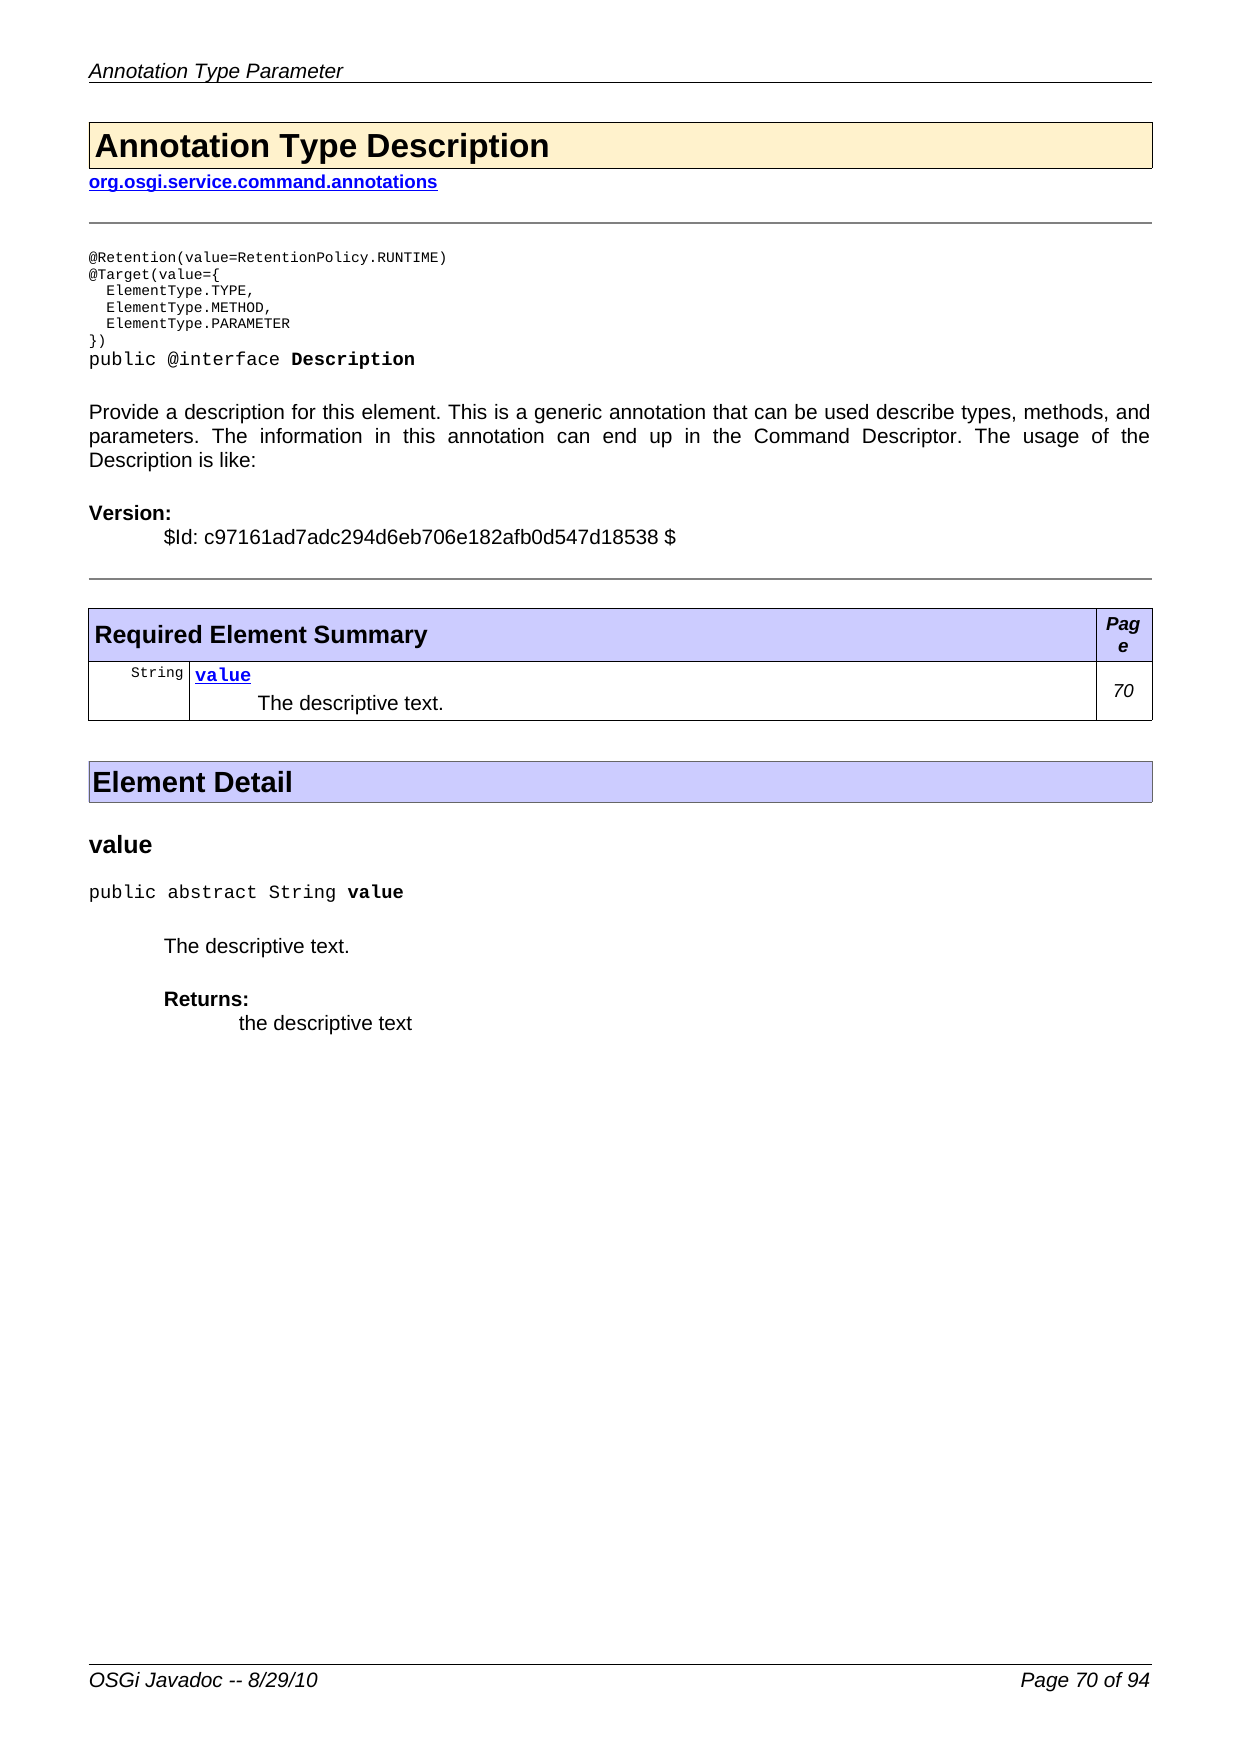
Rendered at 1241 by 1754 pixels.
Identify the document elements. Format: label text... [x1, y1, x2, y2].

table_cell value The descriptive text. [190, 662, 1096, 720]
text The descriptive text. [163, 934, 1152, 958]
table_cell 67 [1097, 662, 1152, 720]
table_header Page [1097, 609, 1152, 661]
table_cell String [89, 662, 189, 720]
text the descriptive text [238, 1011, 1152, 1035]
text Provide a description for this element. This is a generic annotation that can be used describe types, methods, and parameters. The information in this annotation can end up in the Command Descriptor. The usage of the Description is like: [88, 400, 1152, 472]
subtitle Annotation Type Description [90, 123, 1152, 168]
subtitle value [88, 830, 1152, 859]
text org.osgi.service.command.annotations [88, 171, 1152, 193]
text Version: [88, 501, 1152, 525]
subtitle Element Detail [90, 762, 1152, 802]
text @Retention(value=RetentionPolicy.RUNTIME) @Target(value={ ElementType.TYPE, ElementType.METHOD, ElementType.PARAMETER }) public @interface Description [88, 250, 1152, 371]
text public abstract String value [88, 883, 1152, 904]
table_header Required Element Summary [89, 609, 1096, 661]
text $Id: c97161ad7adc294d6eb706e182afb0d547d18538 $ [163, 525, 1152, 549]
text Returns: [163, 987, 1152, 1011]
